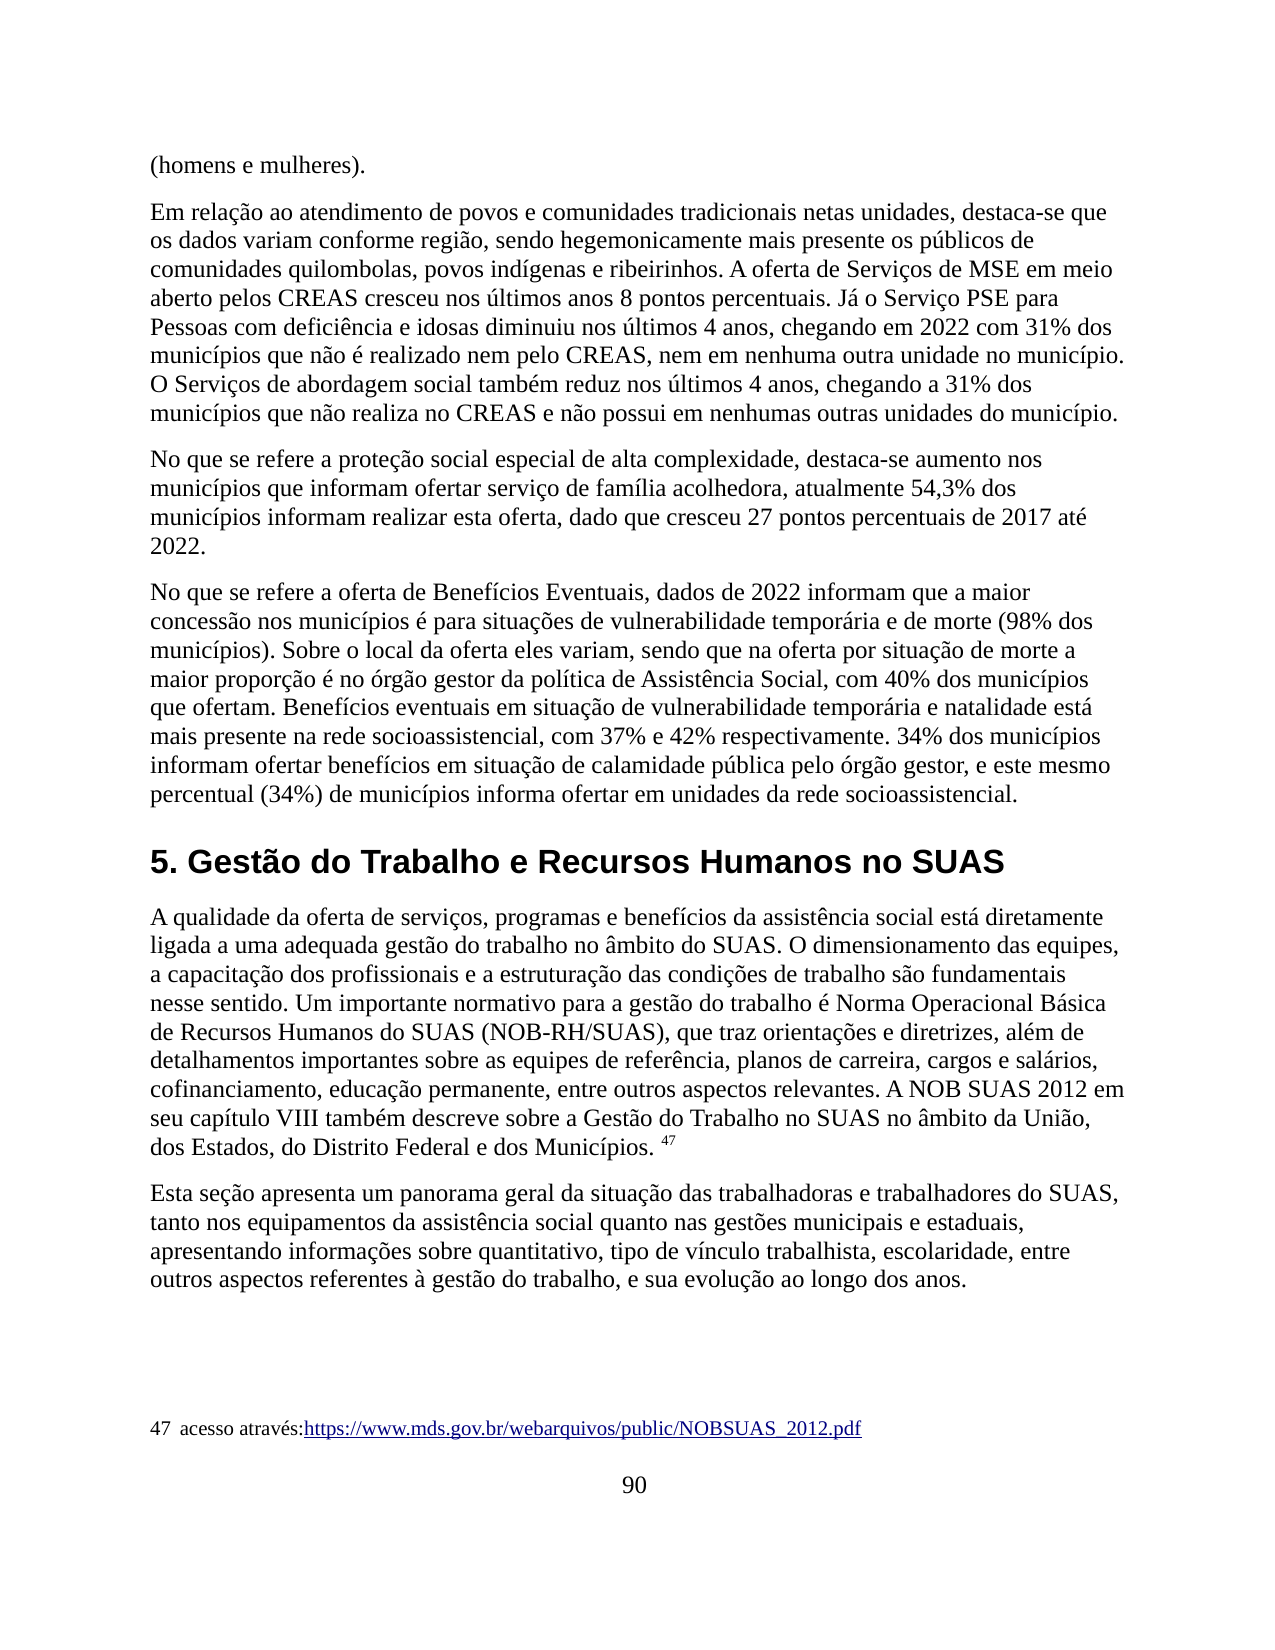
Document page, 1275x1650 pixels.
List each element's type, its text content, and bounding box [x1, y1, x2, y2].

text Esta seção apresenta um panorama geral da situação das trabalhadoras e trabalhadores do SUAS, tanto nos equipamentos da assistência social quanto nas gestões municipais e estaduais, apresentando informações sobre quantitativo, tipo de vínculo trabalhista, escolaridade, entre outros aspectos referentes à gestão do trabalho, e sua evolução ao longo dos anos. [150, 1178, 1125, 1293]
text acesso através:https://www.mds.gov.br/webarquivos/public/NOBSUAS_2012.pdf [150, 1416, 1125, 1440]
subtitle 5. Gestão do Trabalho e Recursos Humanos no SUAS [150, 841, 1125, 880]
text No que se refere a proteção social especial de alta complexidade, destaca-se aumento nos municípios que informam ofertar serviço de família acolhedora, atualmente 54,3% dos municípios informam realizar esta oferta, dado que cresceu 27 pontos percentuais de 2017 até 2022. [150, 444, 1125, 559]
text Em relação ao atendimento de povos e comunidades tradicionais netas unidades, destaca-se que os dados variam conforme região, sendo hegemonicamente mais presente os públicos de comunidades quilombolas, povos indígenas e ribeirinhos. A oferta de Serviços de MSE em meio aberto pelos CREAS cresceu nos últimos anos 8 pontos percentuais. Já o Serviço PSE para Pessoas com deficiência e idosas diminuiu nos últimos 4 anos, chegando em 2022 com 31% dos municípios que não é realizado nem pelo CREAS, nem em nenhuma outra unidade no município. O Serviços de abordagem social também reduz nos últimos 4 anos, chegando a 31% dos municípios que não realiza no CREAS e não possui em nenhumas outras unidades do município. [150, 197, 1125, 427]
text A qualidade da oferta de serviços, programas e benefícios da assistência social está diretamente ligada a uma adequada gestão do trabalho no âmbito do SUAS. O dimensionamento das equipes, a capacitação dos profissionais e a estruturação das condições de trabalho são fundamentais nesse sentido. Um importante normativo para a gestão do trabalho é Norma Operacional Básica de Recursos Humanos do SUAS (NOB-RH/SUAS), que traz orientações e diretrizes, além de detalhamentos importantes sobre as equipes de referência, planos de carreira, cargos e salários, cofinanciamento, educação permanente, entre outros aspectos relevantes. A NOB SUAS 2012 em seu capítulo VIII também descreve sobre a Gestão do Trabalho no SUAS no âmbito da União, dos Estados, do Distrito Federal e dos Municípios. [150, 902, 1125, 1160]
text No que se refere a oferta de Benefícios Eventuais, dados de 2022 informam que a maior concessão nos municípios é para situações de vulnerabilidade temporária e de morte (98% dos municípios). Sobre o local da oferta eles variam, sendo que na oferta por situação de morte a maior proporção é no órgão gestor da política de Assistência Social, com 40% dos municípios que ofertam. Benefícios eventuais em situação de vulnerabilidade temporária e natalidade está mais presente na rede socioassistencial, com 37% e 42% respectivamente. 34% dos municípios informam ofertar benefícios em situação de calamidade pública pelo órgão gestor, e este mesmo percentual (34%) de municípios informa ofertar em unidades da rede socioassistencial. [150, 577, 1125, 807]
text (homens e mulheres). [150, 150, 1125, 179]
